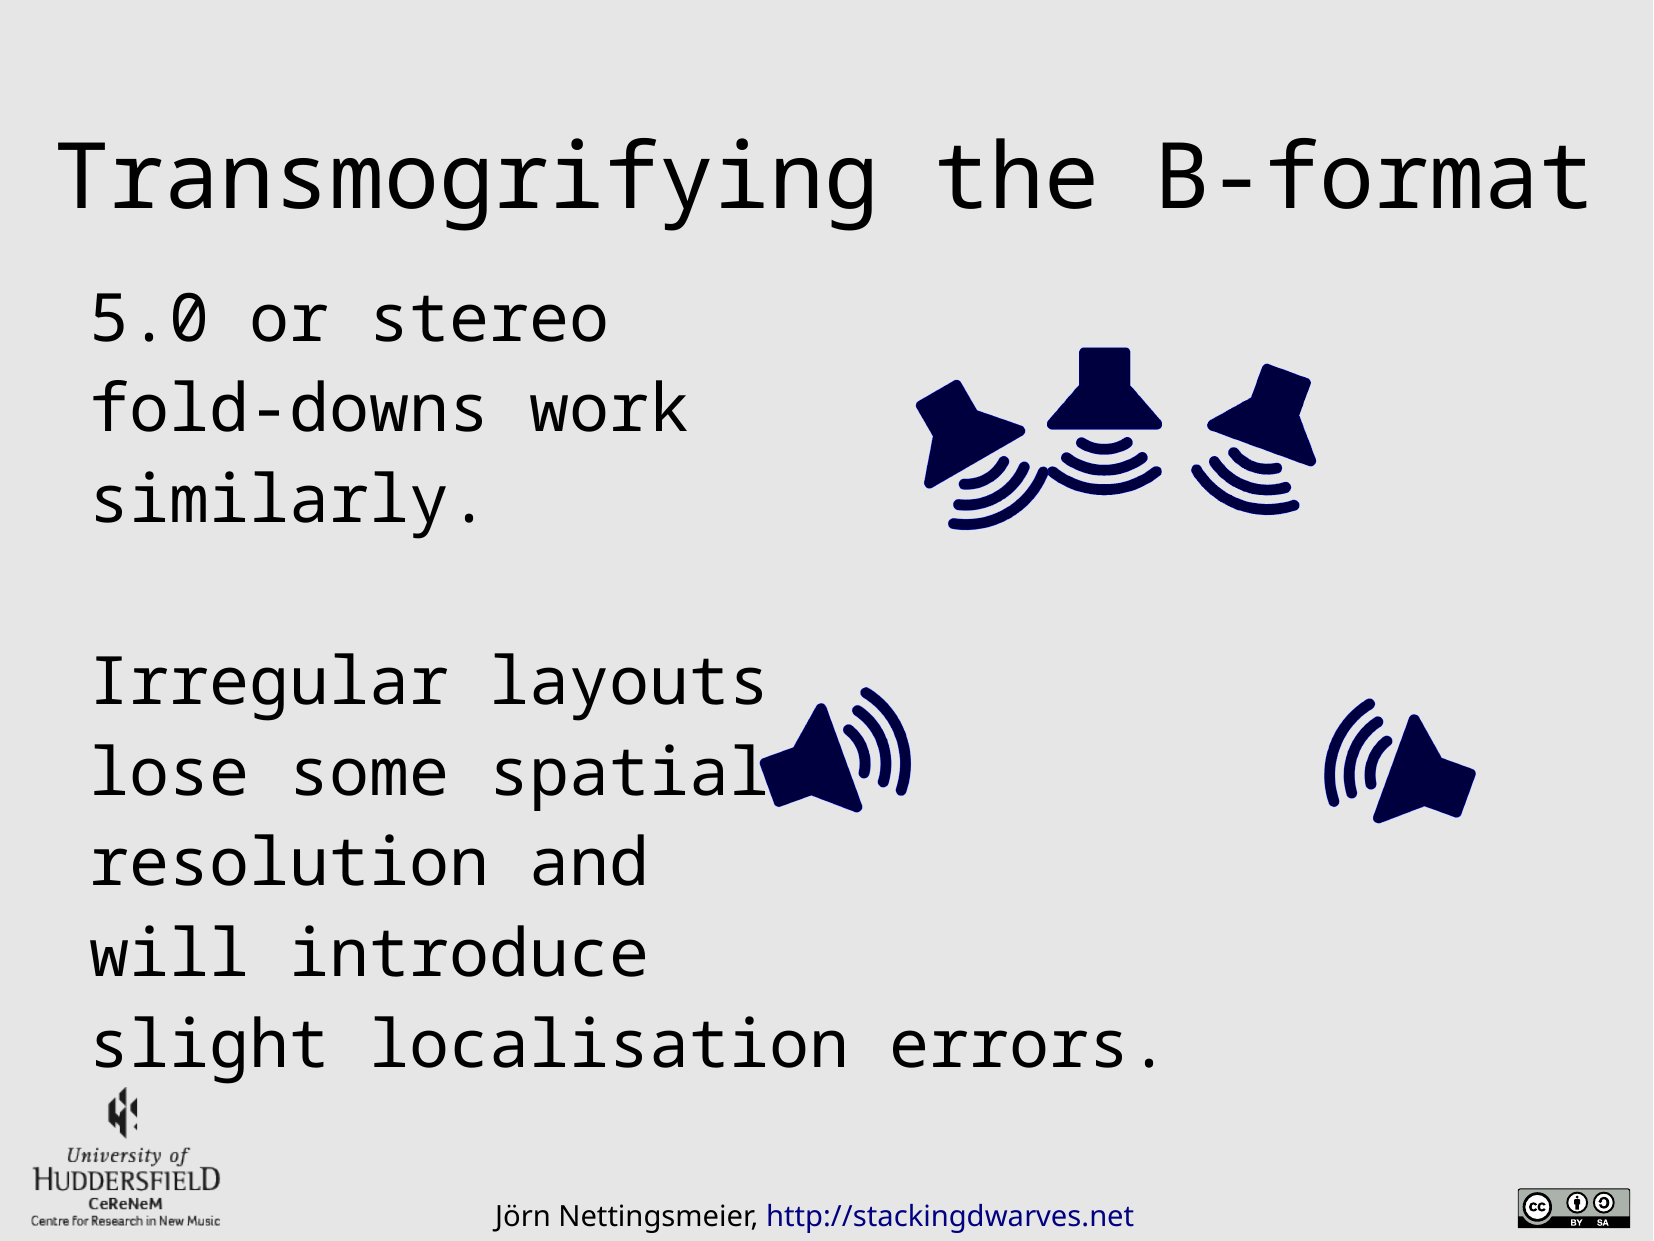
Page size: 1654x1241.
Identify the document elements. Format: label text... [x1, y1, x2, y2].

picture [31, 1087, 222, 1229]
title Transmogrifying the B-format [37, 46, 1613, 301]
picture [733, 658, 938, 863]
text_box 5.0 or stereo fold-downs work similarly. Irregular layouts lose some spatial resolution and will introduce slight localisation errors. [75, 262, 1576, 978]
picture [1298, 667, 1503, 871]
picture [862, 337, 1367, 563]
